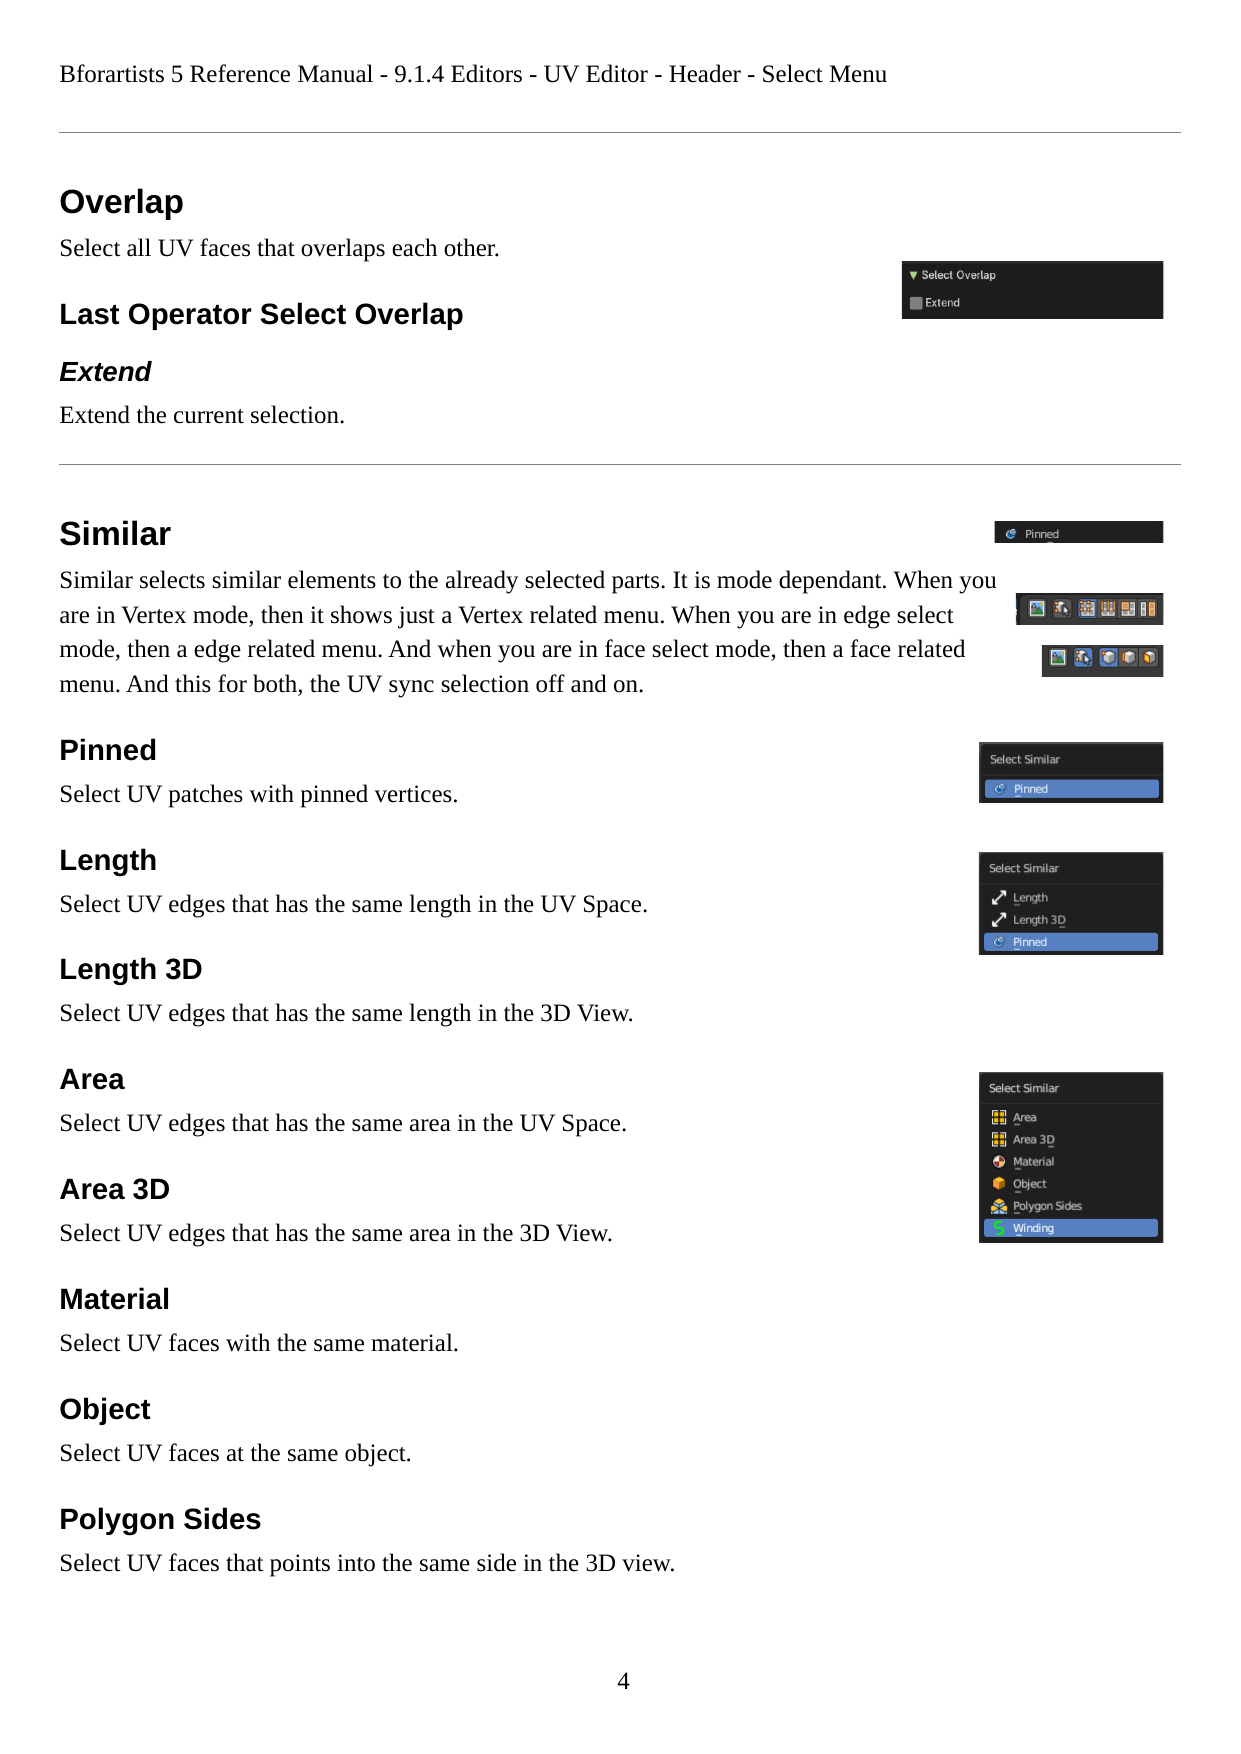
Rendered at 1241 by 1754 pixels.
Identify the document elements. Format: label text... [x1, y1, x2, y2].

subtitle Area [59, 1062, 1181, 1096]
subtitle Object [59, 1392, 1181, 1426]
picture [994, 521, 1164, 543]
subtitle [1164, 1172, 1181, 1206]
picture [1041, 645, 1164, 677]
text Extend the current selection. [59, 400, 1181, 429]
text Select UV faces with the same material. [59, 1328, 1181, 1357]
picture [979, 1072, 1164, 1243]
picture [978, 852, 1164, 955]
text Select UV edges that has the same area in the UV Space. [59, 1108, 979, 1137]
subtitle Area 3D [59, 1172, 979, 1206]
text Select UV faces at the same object. [59, 1438, 1181, 1467]
text Select UV edges that has the same length in the 3D View. [59, 998, 1181, 1027]
text Select all UV faces that overlaps each other. [59, 233, 1181, 262]
text Select UV edges that has the same length in the UV Space. [59, 889, 978, 917]
text Select UV patches with pinned vertices. [59, 779, 1181, 807]
picture [1015, 593, 1164, 625]
subtitle Pinned [59, 732, 1181, 766]
text Select UV faces that points into the same side in the 3D view. [59, 1548, 1181, 1577]
picture [979, 742, 1164, 803]
text Select UV edges that has the same area in the 3D View. [59, 1218, 1181, 1247]
subtitle Polygon Sides [59, 1502, 1181, 1536]
text Similar selects similar elements to the already selected parts. It is mode dependant. When you are in Vertex mode, then it shows just a Vertex related menu. When you are in edge select mode, then a edge related menu. And when you are in face select mode, then a face related menu. And this for both, the UV sync selection off and on. [59, 565, 1181, 698]
subtitle Material [59, 1282, 1181, 1316]
subtitle Overlap [59, 182, 1181, 221]
picture [901, 261, 1164, 319]
subtitle Last Operator Select Overlap [59, 297, 1181, 331]
subtitle Length 3D [59, 952, 1181, 986]
subtitle Similar [59, 514, 1181, 553]
subtitle Extend [59, 356, 1181, 388]
subtitle Length [59, 842, 1181, 876]
